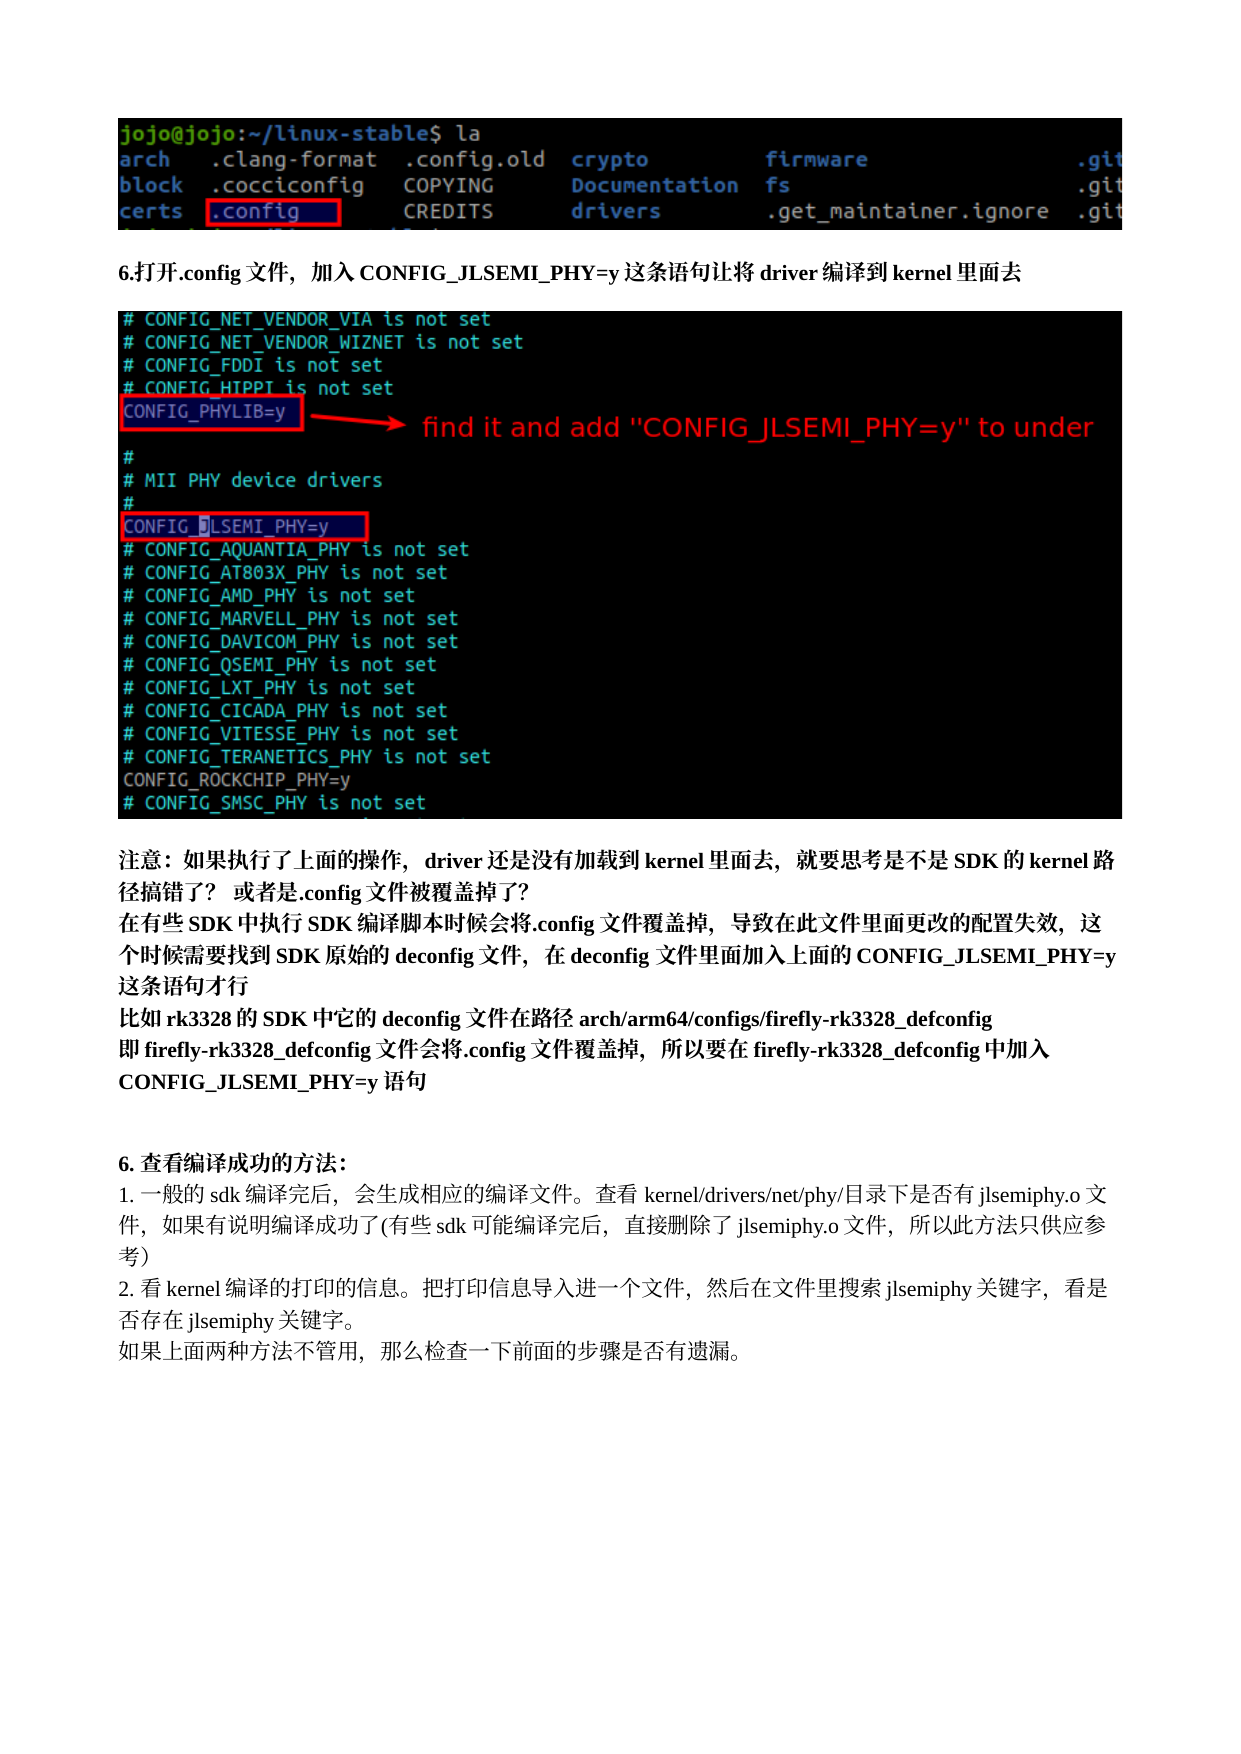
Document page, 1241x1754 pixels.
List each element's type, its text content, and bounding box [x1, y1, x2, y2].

picture [118, 118, 1123, 230]
text 1. 一般的sdk编译完后，会生成相应的编译文件。查看 kernel/drivers/net/phy/目录下是否有jlsemiphy.o文件，如果有说明编译成功了(有些sdk可能编译完后，直接删除了jlsemiphy.o文件，所以此方法只供应参考） [118, 1177, 1122, 1272]
text 2. 看kernel编译的打印的信息。把打印信息导入进一个文件，然后在文件里搜索jlsemiphy关键字，看是否存在jlsemiphy关键字。 [118, 1272, 1122, 1334]
text 6. 查看编译成功的方法： [118, 1146, 1122, 1177]
text 即firefly-rk3328_defconfig文件会将.config文件覆盖掉，所以要在firefly-rk3328_defconfig中加入 [118, 1032, 1122, 1064]
text CONFIG_JLSEMI_PHY=y语句 [118, 1064, 1122, 1095]
text 在有些SDK中执行SDK编译脚本时候会将.config文件覆盖掉，导致在此文件里面更改的配置失效，这个时候需要找到SDK原始的deconfig文件，在deconfig 文件里面加入上面的CONFIG_JLSEMI_PHY=y 这条语句才行 [118, 907, 1122, 1001]
text 如果上面两种方法不管用，那么检查一下前面的步骤是否有遗漏。 [118, 1334, 1122, 1366]
text 注意：如果执行了上面的操作，driver还是没有加载到kernel里面去，就要思考是不是SDK的kernel路径搞错了？ 或者是.config文件被覆盖掉了？ [118, 844, 1122, 907]
text 比如rk3328的SDK中它的deconfig文件在路径arch/arm64/configs/firefly-rk3328_defconfig [118, 1001, 1122, 1032]
text 6.打开.config文件，加入CONFIG_JLSEMI_PHY=y这条语句让将driver编译到kernel里面去 [118, 255, 1122, 287]
picture [118, 311, 1123, 819]
